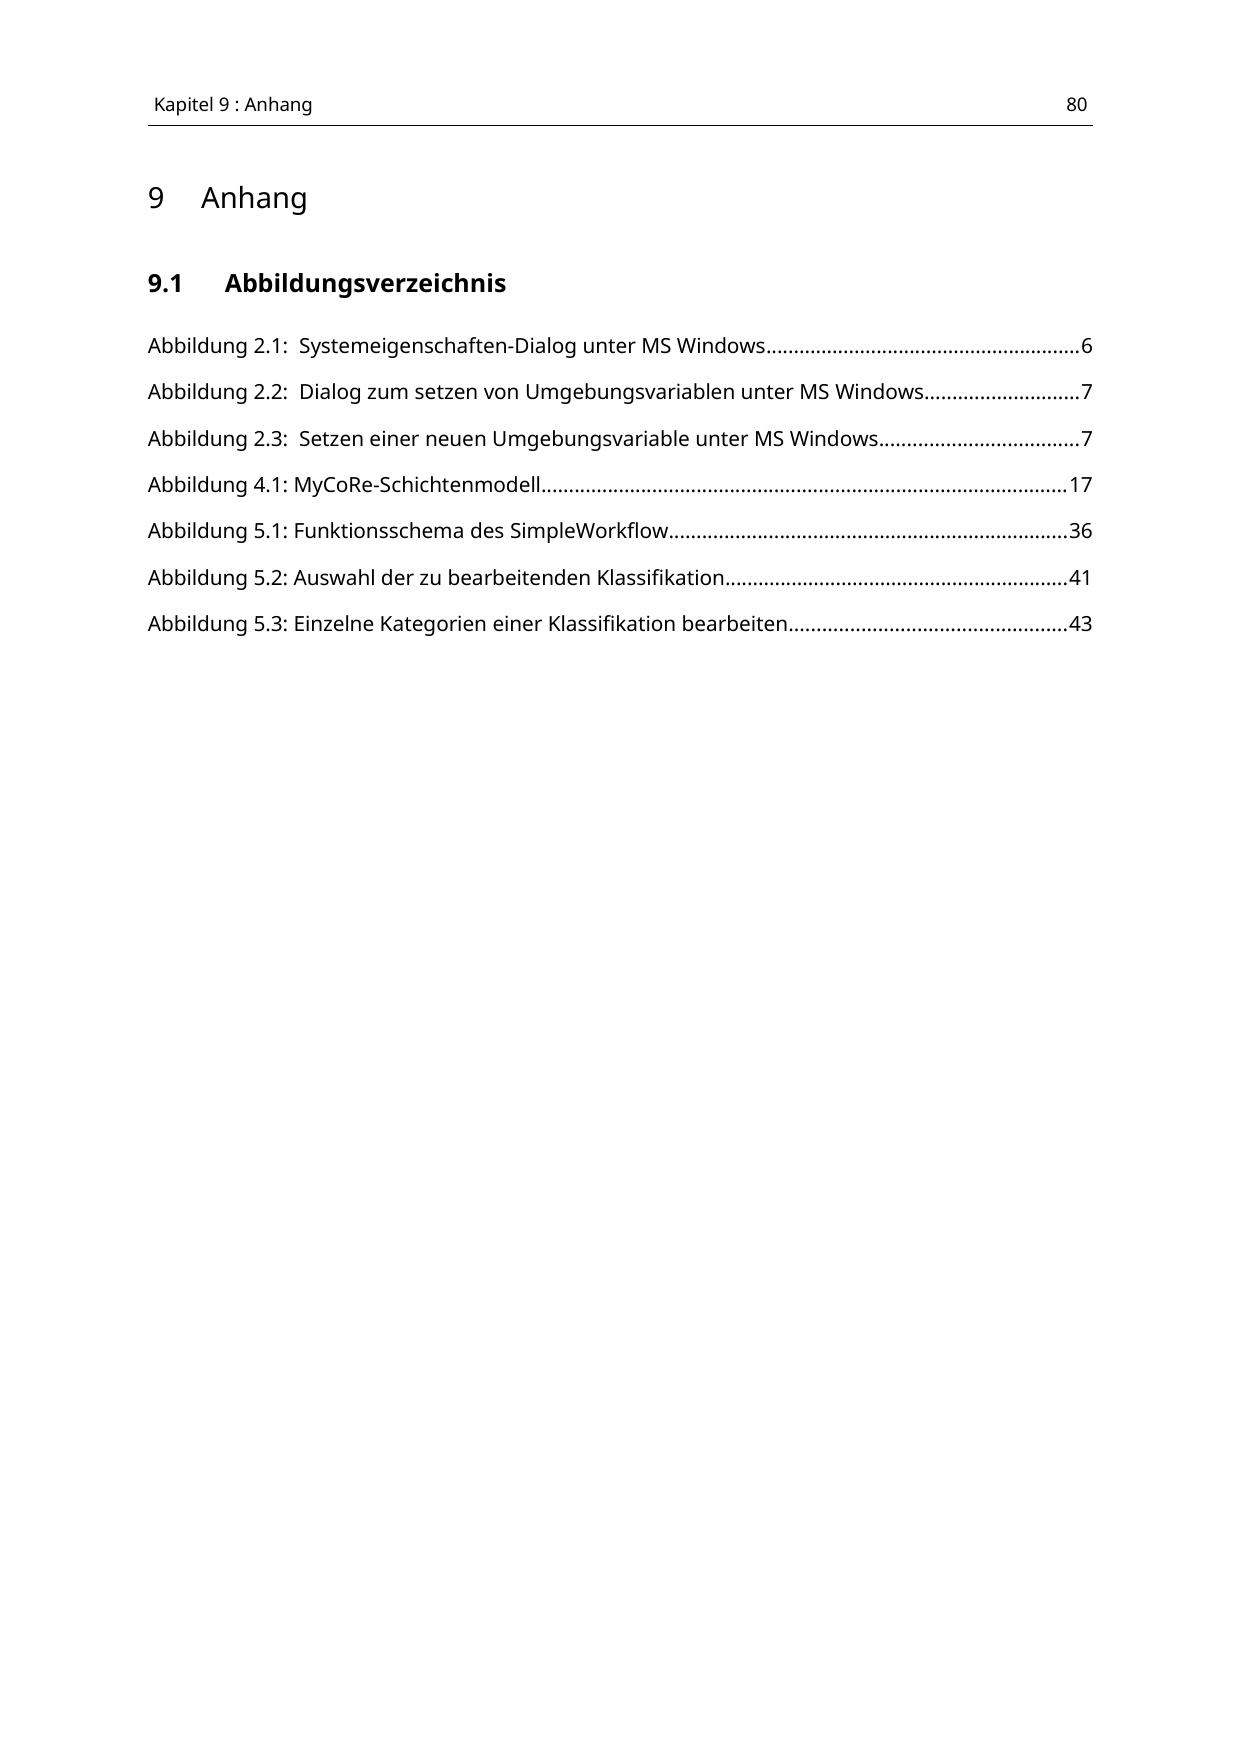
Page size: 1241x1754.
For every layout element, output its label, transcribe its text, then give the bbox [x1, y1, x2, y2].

text Abbildung 5.1: Funktionsschema des SimpleWorkflow 36 [148, 516, 1092, 545]
subtitle Anhang [148, 177, 1092, 217]
text Abbildung 2.3: Setzen einer neuen Umgebungsvariable unter MS Windows 7 [148, 424, 1092, 452]
text Abbildung 5.3: Einzelne Kategorien einer Klassifikation bearbeiten 43 [148, 609, 1092, 637]
text Abbildung 4.1: MyCoRe-Schichtenmodell 17 [148, 470, 1092, 498]
text Abbildung 2.1: Systemeigenschaften-Dialog unter MS Windows 6 [148, 331, 1092, 359]
text Abbildung 2.2: Dialog zum setzen von Umgebungsvariablen unter MS Windows 7 [148, 377, 1092, 406]
subtitle Abbildungsverzeichnis [148, 266, 1092, 300]
text Abbildung 5.2: Auswahl der zu bearbeitenden Klassifikation 41 [148, 563, 1092, 591]
